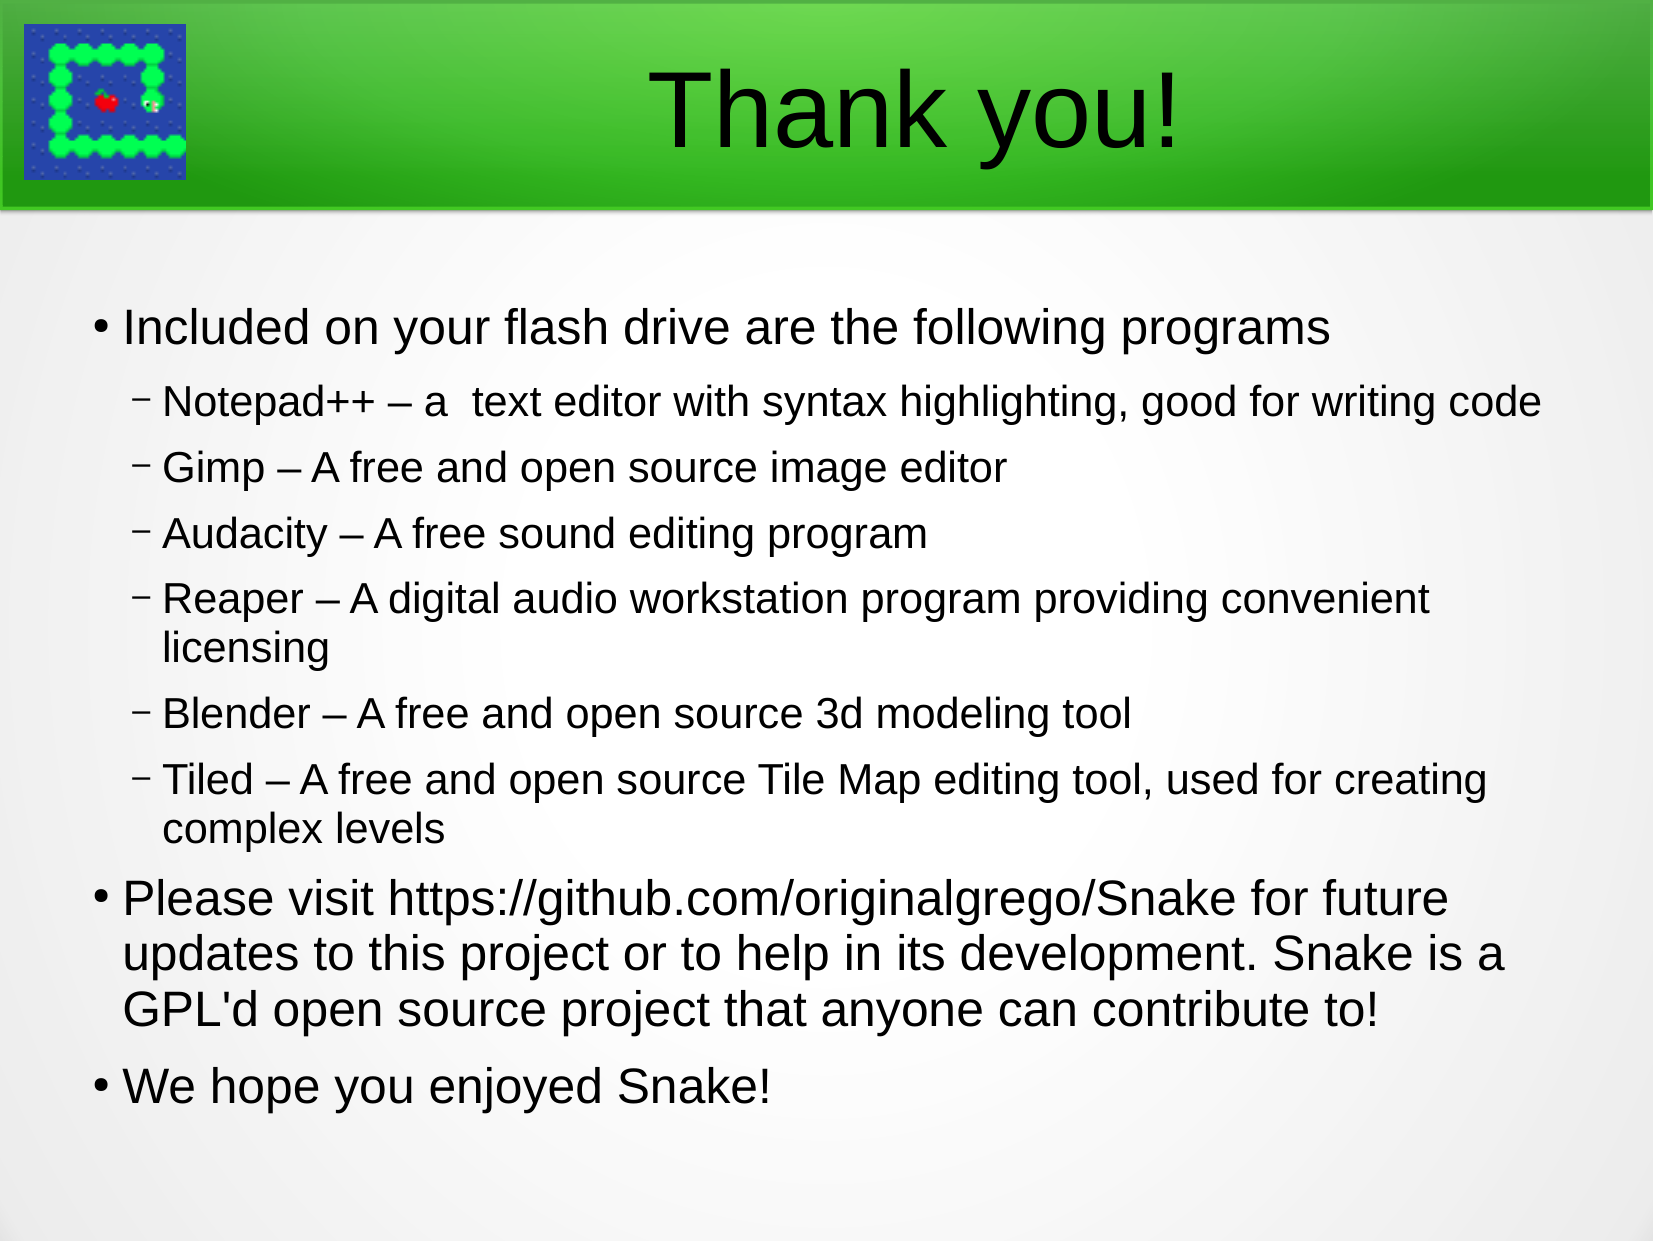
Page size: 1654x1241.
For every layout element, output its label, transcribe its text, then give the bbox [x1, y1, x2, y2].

title Thank you! [195, 30, 1636, 190]
list Included on your flash drive are the following programs Notepad++ – a text editor with syntax highlighting, good for writing code Gimp – A free and open source image editor Audacity – A free sound editing program Reaper – A digital audio workstation program providing convenient licensing Blender – A free and open source 3d modeling tool Tiled – A free and open source Tile Map editing tool, used for creating complex levels Please visit https://github.com/originalgrego/Snake for future updates to this project or to help in its development. Snake is a GPL'd open source project that anyone can contribute to! We hope you enjoyed Snake! [82, 299, 1571, 1171]
picture [24, 24, 186, 180]
